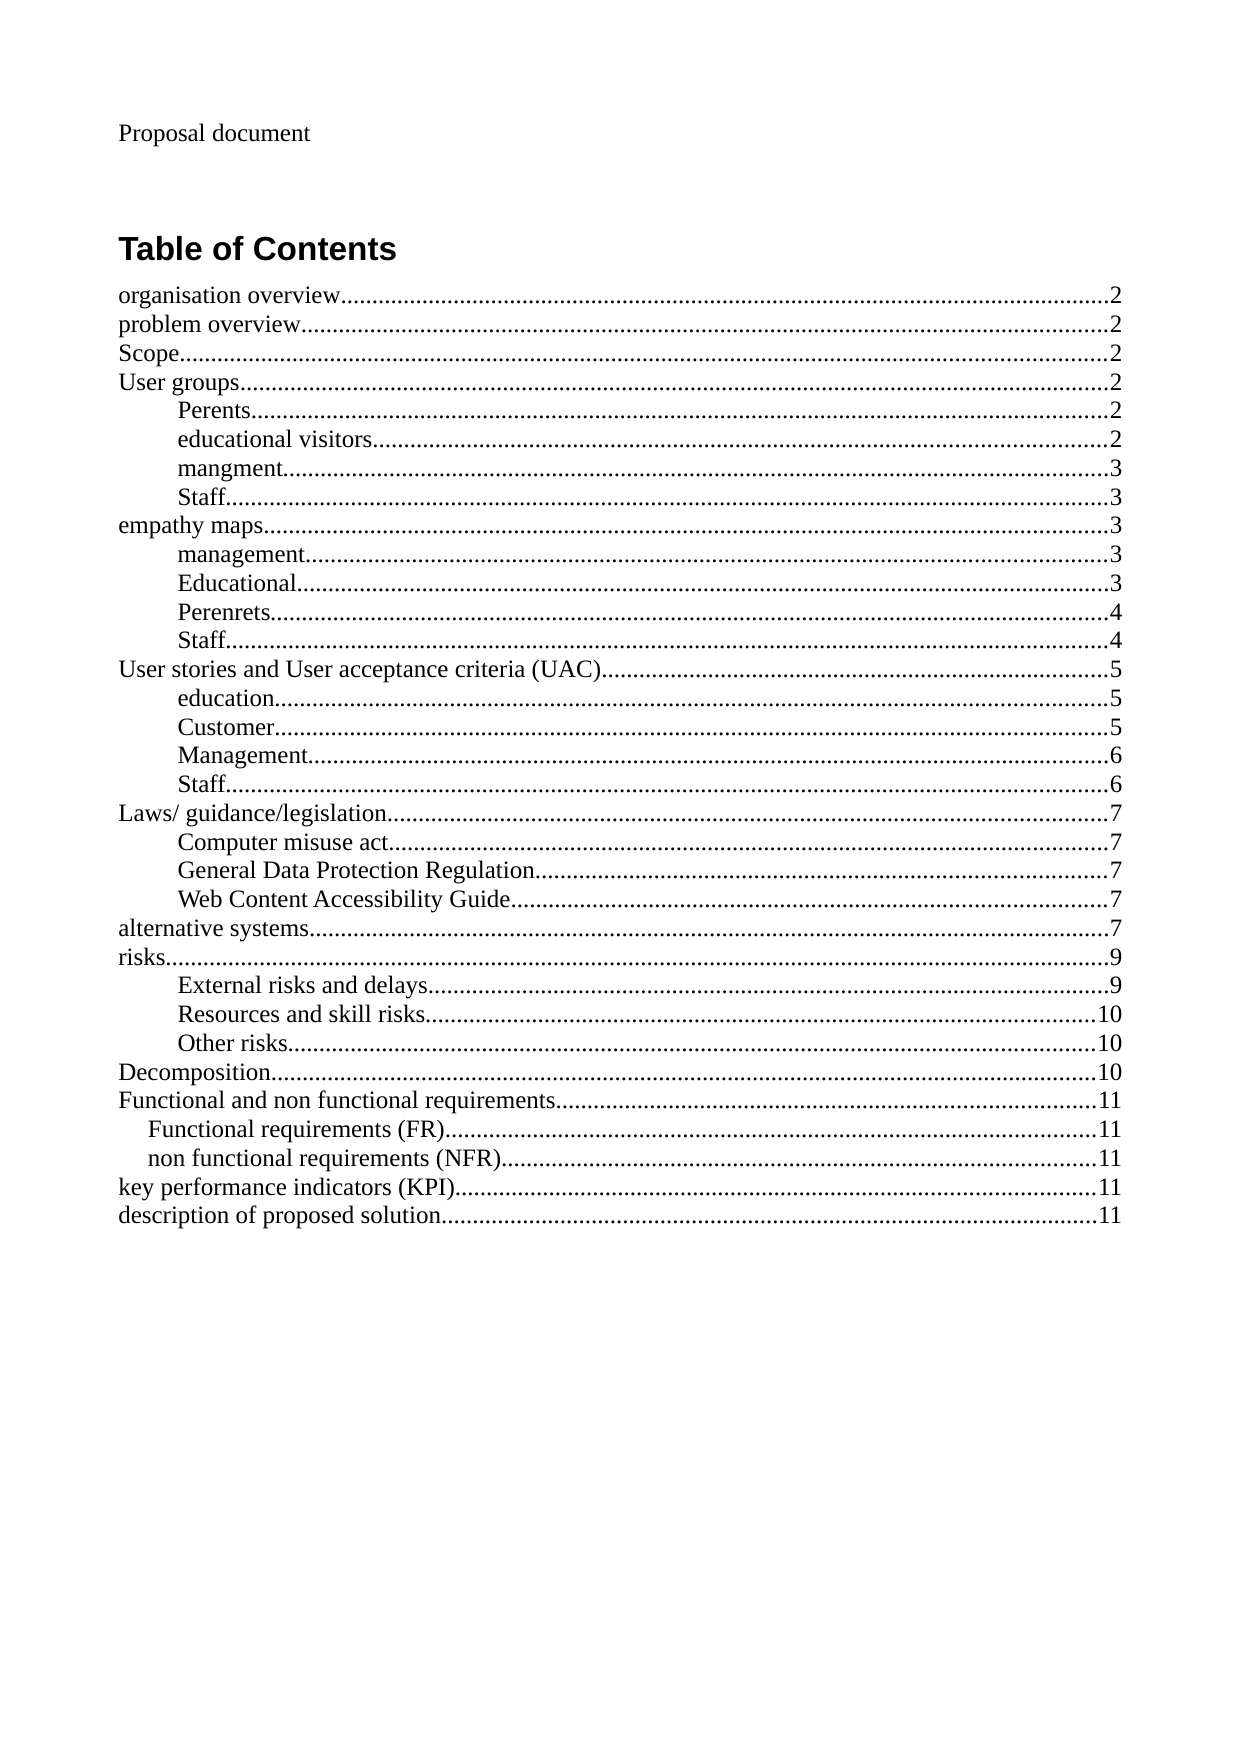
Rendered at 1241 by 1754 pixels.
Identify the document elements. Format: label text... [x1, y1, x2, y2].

text description of proposed solution 11 [118, 1200, 1122, 1229]
text organisation overview 2 [118, 280, 1122, 309]
text alternative systems 7 [118, 913, 1122, 942]
text Web Content Accessibility Guide 7 [177, 884, 1122, 913]
text educational visitors 2 [177, 424, 1122, 453]
text Management 6 [177, 740, 1122, 769]
text risks 9 [118, 942, 1122, 970]
text education 5 [177, 683, 1122, 712]
text problem overview 2 [118, 309, 1122, 338]
text Laws/ guidance/legislation 7 [118, 798, 1122, 827]
text Decomposition 10 [118, 1057, 1122, 1085]
text Functional requirements (FR) 11 [148, 1114, 1122, 1143]
text key performance indicators (KPI) 11 [118, 1172, 1122, 1200]
text Resources and skill risks 10 [177, 999, 1122, 1028]
subtitle Table of Contents [118, 229, 1122, 268]
text Functional and non functional requirements 11 [118, 1085, 1122, 1114]
text Perents 2 [177, 395, 1122, 424]
text Computer misuse act 7 [177, 827, 1122, 855]
text Educational 3 [177, 568, 1122, 597]
text Staff 6 [177, 769, 1122, 798]
text Staff 3 [177, 482, 1122, 510]
text Other risks 10 [177, 1028, 1122, 1057]
text Customer 5 [177, 712, 1122, 740]
text Proposal document [118, 118, 1122, 147]
text Staff 4 [177, 625, 1122, 654]
text empathy maps 3 [118, 510, 1122, 539]
text User groups 2 [118, 367, 1122, 395]
text General Data Protection Regulation 7 [177, 855, 1122, 884]
text Perenrets 4 [177, 597, 1122, 625]
text mangment 3 [177, 453, 1122, 482]
text External risks and delays 9 [177, 970, 1122, 999]
text non functional requirements (NFR) 11 [148, 1143, 1122, 1172]
text User stories and User acceptance criteria (UAC) 5 [118, 654, 1122, 683]
text Scope 2 [118, 338, 1122, 367]
text management 3 [177, 539, 1122, 568]
